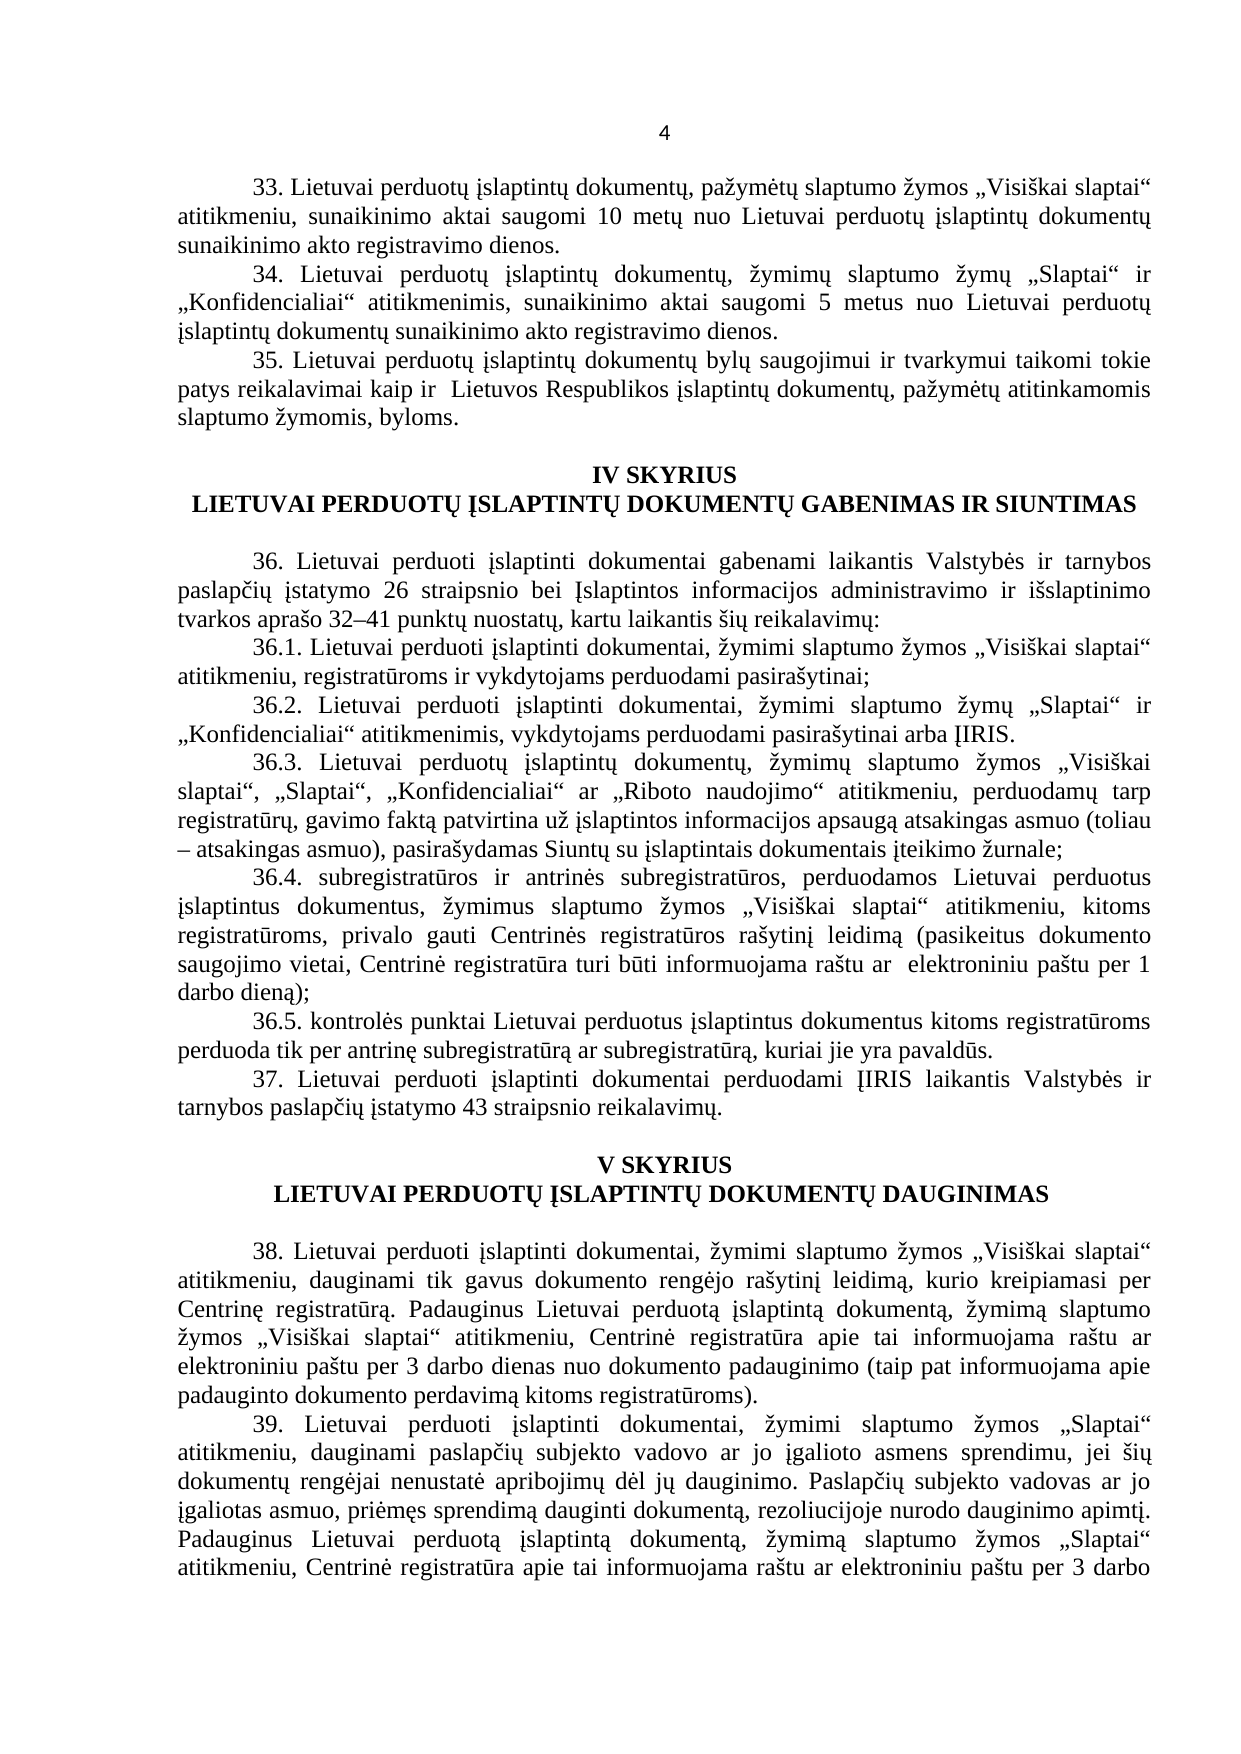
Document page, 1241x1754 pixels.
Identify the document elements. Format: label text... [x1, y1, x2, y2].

text 36.5. kontrolės punktai Lietuvai perduotus įslaptintus dokumentus kitoms registratūroms perduoda tik per antrinę subregistratūrą ar subregistratūrą, kuriai jie yra pavaldūs. [177, 1006, 1152, 1064]
text 34. Lietuvai perduotų įslaptintų dokumentų, žymimų slaptumo žymų „Slaptai“ ir „Konfidencialiai“ atitikmenimis, sunaikinimo aktai saugomi 5 metus nuo Lietuvai perduotų įslaptintų dokumentų sunaikinimo akto registravimo dienos. [177, 259, 1152, 345]
text 39. Lietuvai perduoti įslaptinti dokumentai, žymimi slaptumo žymos „Slaptai“ atitikmeniu, dauginami paslapčių subjekto vadovo ar jo įgalioto asmens sprendimu, jei šių dokumentų rengėjai nenustatė apribojimų dėl jų dauginimo. Paslapčių subjekto vadovas ar jo įgaliotas asmuo, priėmęs sprendimą dauginti dokumentą, rezoliucijoje nurodo dauginimo apimtį. Padauginus Lietuvai perduotą įslaptintą dokumentą, žymimą slaptumo žymos „Slaptai“ atitikmeniu, Centrinė registratūra apie tai informuojama raštu ar elektroniniu paštu per 3 darbo [177, 1409, 1152, 1581]
text 36.3. Lietuvai perduotų įslaptintų dokumentų, žymimų slaptumo žymos „Visiškai slaptai“, „Slaptai“, „Konfidencialiai“ ar „Riboto naudojimo“ atitikmeniu, perduodamų tarp registratūrų, gavimo faktą patvirtina už įslaptintos informacijos apsaugą atsakingas asmuo (toliau – atsakingas asmuo), pasirašydamas Siuntų su įslaptintais dokumentais įteikimo žurnale; [177, 747, 1152, 862]
text V SKYRIUS [177, 1150, 1152, 1179]
text 37. Lietuvai perduoti įslaptinti dokumentai perduodami ĮIRIS laikantis Valstybės ir tarnybos paslapčių įstatymo 43 straipsnio reikalavimų. [177, 1064, 1152, 1121]
text 38. Lietuvai perduoti įslaptinti dokumentai, žymimi slaptumo žymos „Visiškai slaptai“ atitikmeniu, dauginami tik gavus dokumento rengėjo rašytinį leidimą, kurio kreipiamasi per Centrinę registratūrą. Padauginus Lietuvai perduotą įslaptintą dokumentą, žymimą slaptumo žymos „Visiškai slaptai“ atitikmeniu, Centrinė registratūra apie tai informuojama raštu ar elektroniniu paštu per 3 darbo dienas nuo dokumento padauginimo (taip pat informuojama apie padauginto dokumento perdavimą kitoms registratūroms). [177, 1236, 1152, 1409]
text 33. Lietuvai perduotų įslaptintų dokumentų, pažymėtų slaptumo žymos „Visiškai slaptai“ atitikmeniu, sunaikinimo aktai saugomi 10 metų nuo Lietuvai perduotų įslaptintų dokumentų sunaikinimo akto registravimo dienos. [177, 172, 1152, 259]
text LIETUVAI PERDUOTŲ ĮSLAPTINTŲ DOKUMENTŲ DAUGINIMAS [177, 1179, 1152, 1207]
text LIETUVAI PERDUOTŲ ĮSLAPTINTŲ DOKUMENTŲ GABENIMAS IR SIUNTIMAS [177, 489, 1152, 517]
text 36.1. Lietuvai perduoti įslaptinti dokumentai, žymimi slaptumo žymos „Visiškai slaptai“ atitikmeniu, registratūroms ir vykdytojams perduodami pasirašytinai; [177, 632, 1152, 690]
text 35. Lietuvai perduotų įslaptintų dokumentų bylų saugojimui ir tvarkymui taikomi tokie patys reikalavimai kaip ir Lietuvos Respublikos įslaptintų dokumentų, pažymėtų atitinkamomis slaptumo žymomis, byloms. [177, 345, 1152, 431]
text 36.4. subregistratūros ir antrinės subregistratūros, perduodamos Lietuvai perduotus įslaptintus dokumentus, žymimus slaptumo žymos „Visiškai slaptai“ atitikmeniu, kitoms registratūroms, privalo gauti Centrinės registratūros rašytinį leidimą (pasikeitus dokumento saugojimo vietai, Centrinė registratūra turi būti informuojama raštu ar elektroniniu paštu per 1 darbo dieną); [177, 862, 1152, 1006]
text IV SKYRIUS [177, 460, 1152, 489]
text 36.2. Lietuvai perduoti įslaptinti dokumentai, žymimi slaptumo žymų „Slaptai“ ir „Konfidencialiai“ atitikmenimis, vykdytojams perduodami pasirašytinai arba ĮIRIS. [177, 690, 1152, 747]
text 36. Lietuvai perduoti įslaptinti dokumentai gabenami laikantis Valstybės ir tarnybos paslapčių įstatymo 26 straipsnio bei Įslaptintos informacijos administravimo ir išslaptinimo tvarkos aprašo 32–41 punktų nuostatų, kartu laikantis šių reikalavimų: [177, 546, 1152, 632]
